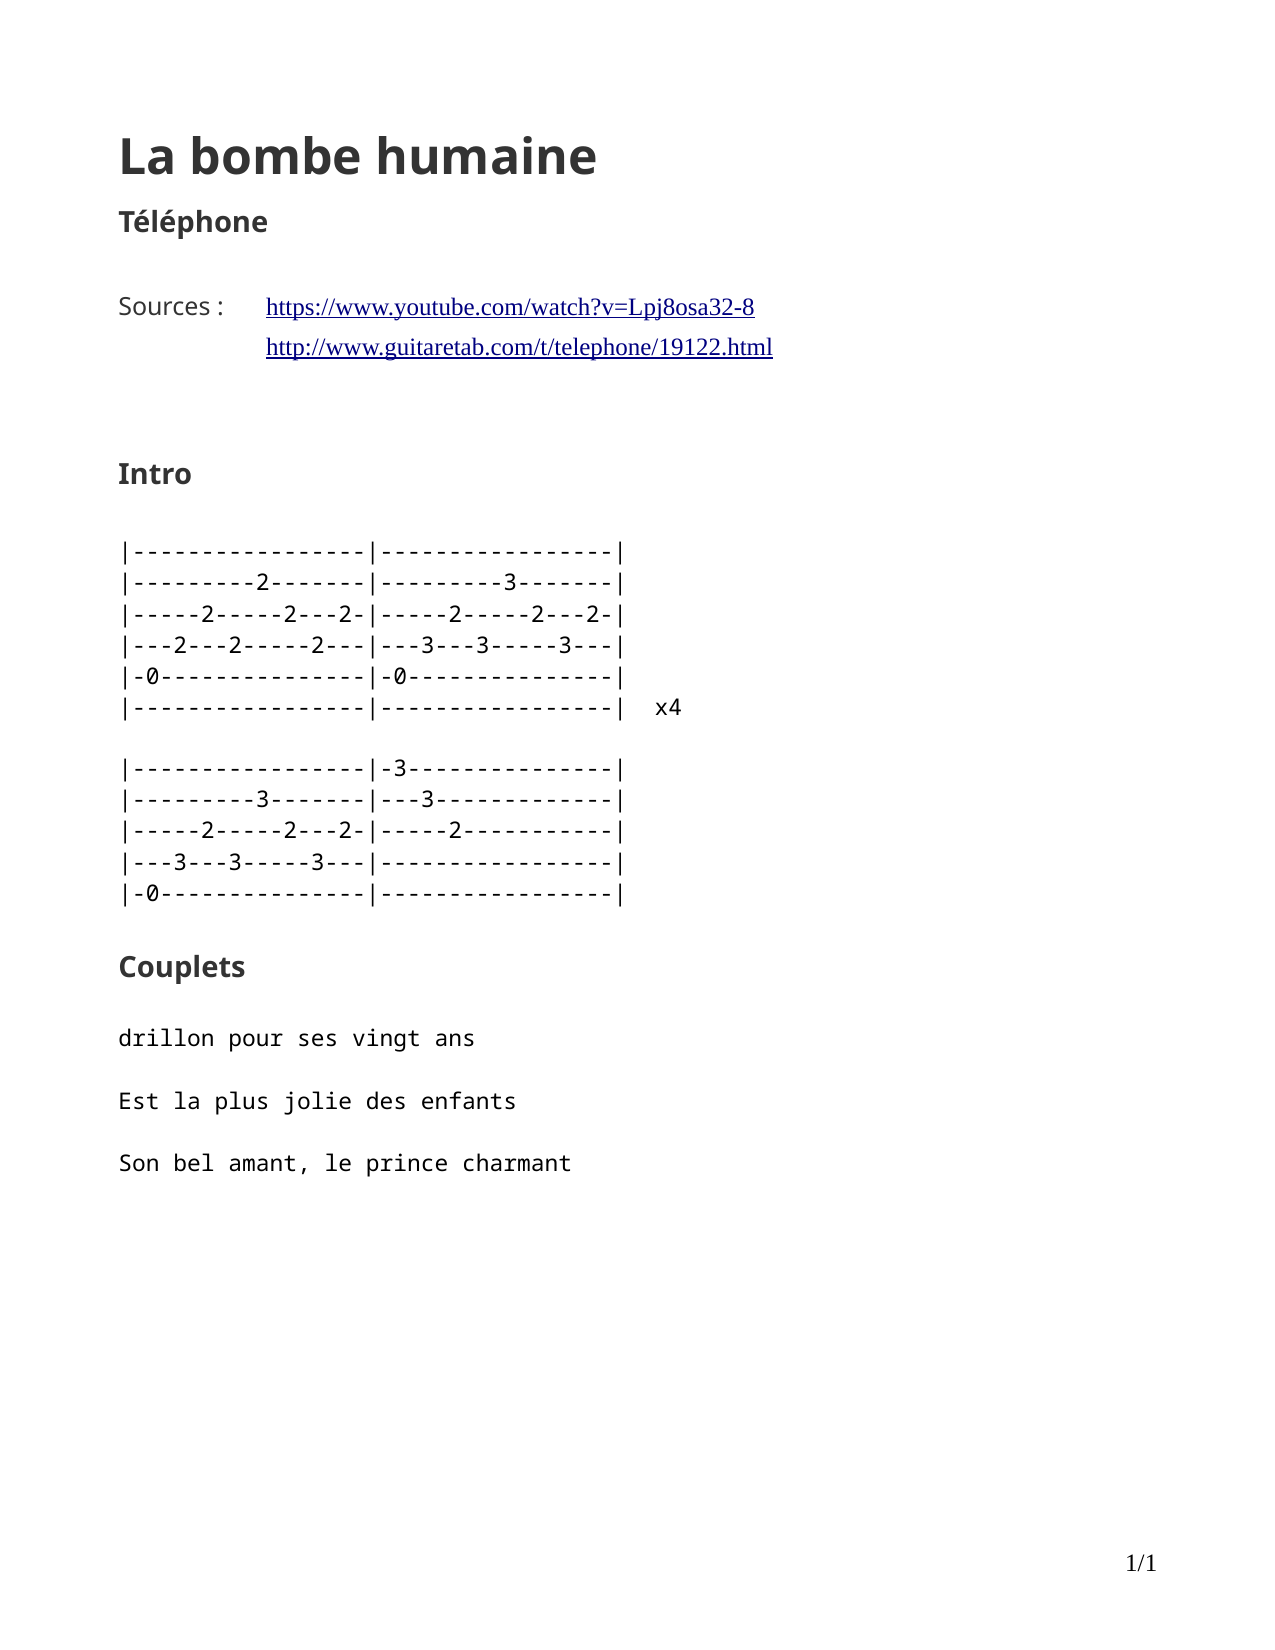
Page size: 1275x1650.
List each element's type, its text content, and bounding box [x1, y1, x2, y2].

subtitle Couplets [118, 946, 1157, 986]
text drillon pour ses vingt ans [118, 1022, 1157, 1053]
text |-----2-----2---2-|-----2-----------| [118, 814, 1157, 846]
text |---3---3-----3---|-----------------| [118, 846, 1157, 877]
subtitle La bombe humaine [118, 121, 1157, 189]
text Son bel amant, le prince charmant [118, 1147, 1157, 1178]
text |-0---------------|-0---------------| [118, 660, 1157, 691]
text |-----2-----2---2-|-----2-----2---2-| [118, 597, 1157, 629]
text |---2---2-----2---|---3---3-----3---| [118, 629, 1157, 660]
text |---------2-------|---------3-------| [118, 566, 1157, 597]
text |-0---------------|-----------------| [118, 877, 1157, 908]
text |-----------------|-----------------| x4 [118, 691, 1157, 722]
text Sources : https://www.youtube.com/watch?v=Lpj8osa32-8 http://www.guitaretab.com/t/telephone/19122.html [118, 283, 1157, 361]
text |-----------------|-3---------------| [118, 752, 1157, 783]
subtitle Intro [118, 453, 1157, 493]
text |-----------------|-----------------| [118, 535, 1157, 566]
text Est la plus jolie des enfants [118, 1085, 1157, 1116]
subtitle Téléphone [118, 201, 1157, 241]
text |---------3-------|---3-------------| [118, 783, 1157, 814]
